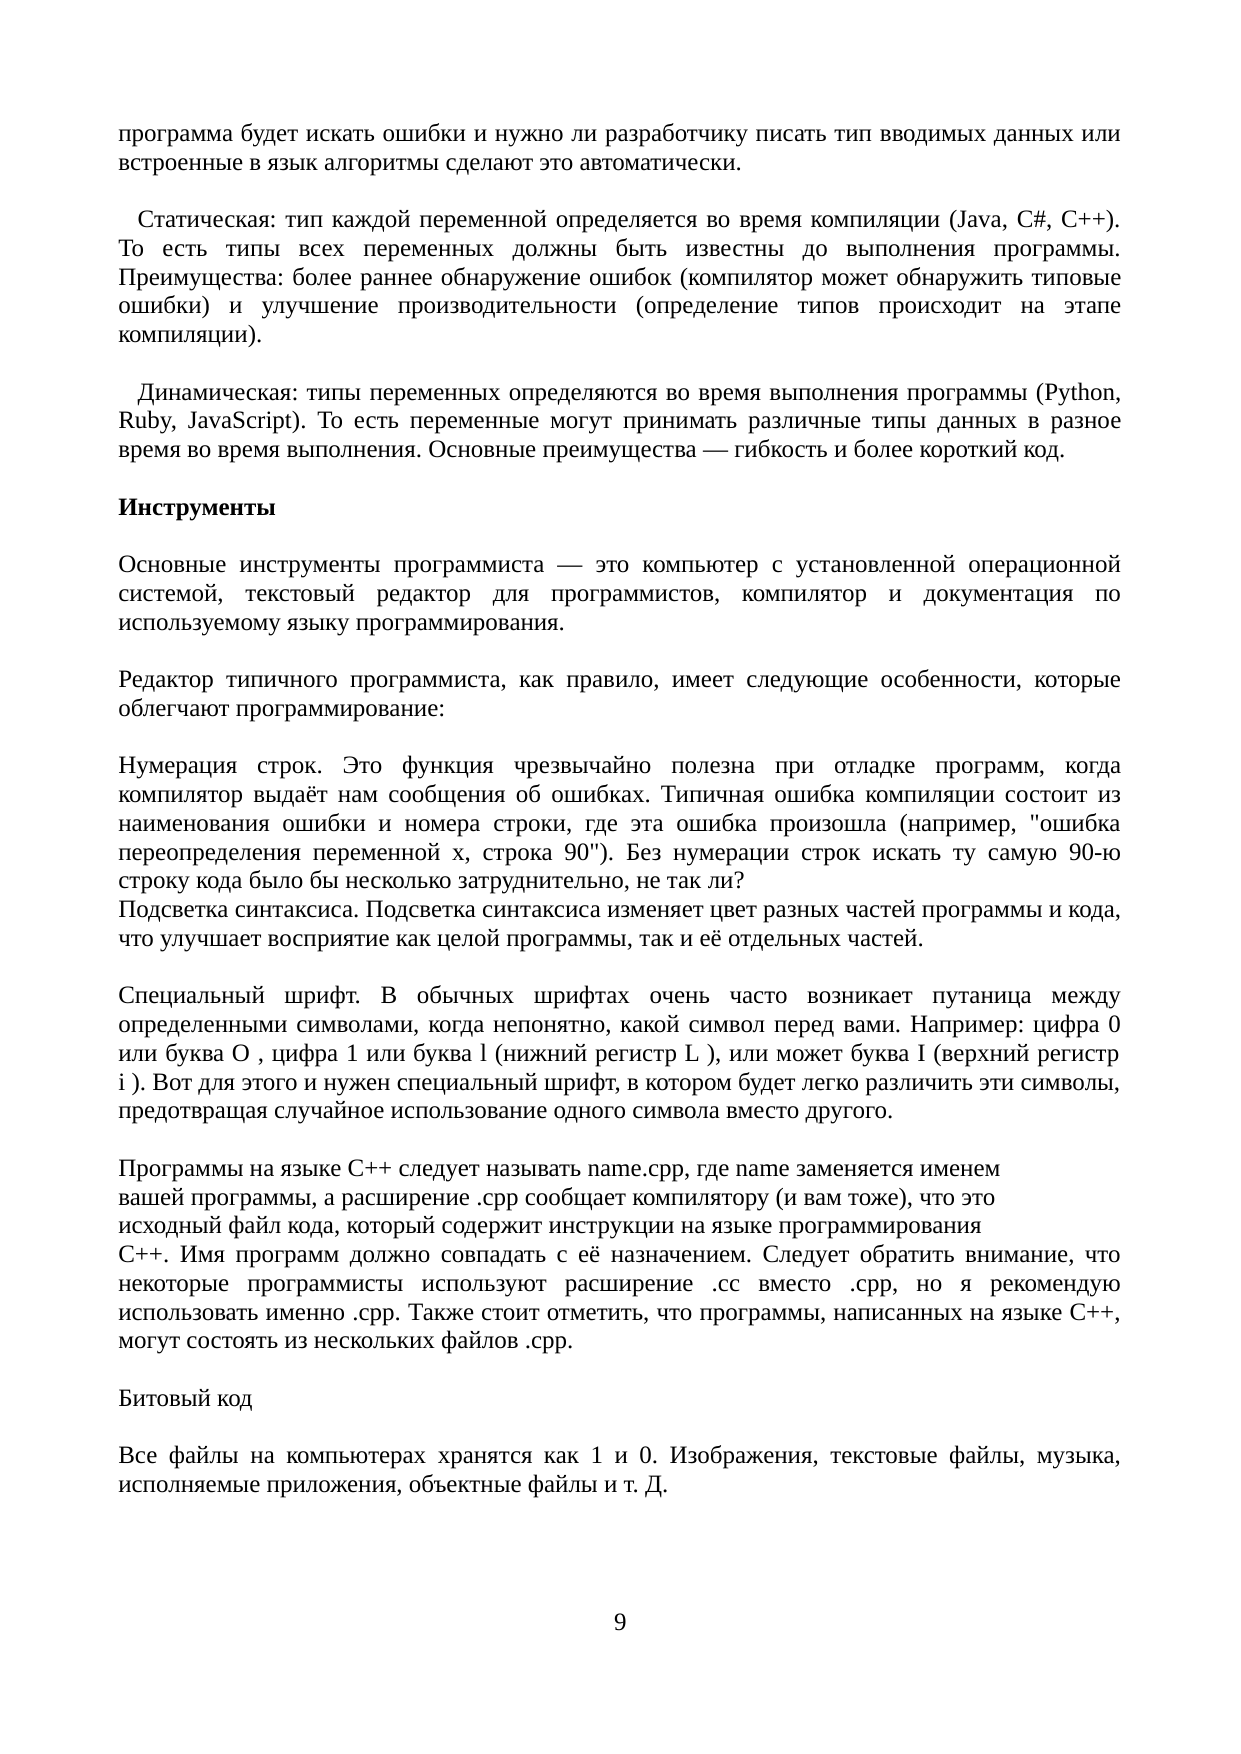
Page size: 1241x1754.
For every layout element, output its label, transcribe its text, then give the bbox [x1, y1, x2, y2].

text Нумерация строк. Это функция чрезвычайно полезна при отладке программ, когда компилятор выдаёт нам сообщения об ошибках. Типичная ошибка компиляции состоит из наименования ошибки и номера строки, где эта ошибка произошла (например, "ошибка переопределения переменной x, строка 90"). Без нумерации строк искать ту самую 90-ю строку кода было бы несколько затруднительно, не так ли? [118, 751, 1122, 894]
text Битовый код [118, 1383, 1122, 1412]
text Программы на языке C++ следует называть name.cpp, где name заменяется именем [118, 1153, 1122, 1182]
text программа будет искать ошибки и нужно ли разработчику писать тип вводимых данных или встроенные в язык алгоритмы сделают это автоматически. [118, 118, 1122, 176]
text Основные инструменты программиста — это компьютер с установленной операционной системой, текстовый редактор для программистов, компилятор и документация по используемому языку программирования. [118, 549, 1122, 636]
text Инструменты [118, 492, 1122, 521]
text Редактор типичного программиста, как правило, имеет следующие особенности, которые облегчают программирование: [118, 664, 1122, 722]
text вашей программы, а расширение .cpp сообщает компилятору (и вам тоже), что это [118, 1182, 1122, 1211]
text исходный файл кода, который содержит инструкции на языке программирования [118, 1211, 1122, 1239]
text Подсветка синтаксиса. Подсветка синтаксиса изменяет цвет разных частей программы и кода, что улучшает восприятие как целой программы, так и её отдельных частей. [118, 894, 1122, 952]
text C++. Имя программ должно совпадать с её назначением. Следует обратить внимание, что некоторые программисты используют расширение .cc вместо .cpp, но я рекомендую использовать именно .cpp. Также стоит отметить, что программы, написанных на языке C++, могут состоять из нескольких файлов .cpp. [118, 1239, 1122, 1354]
text Специальный шрифт. В обычных шрифтах очень часто возникает путаница между определенными символами, когда непонятно, какой символ перед вами. Например: цифра 0 или буква O , цифра 1 или буква l (нижний регистр L ), или может буква I (верхний регистр i ). Вот для этого и нужен специальный шрифт, в котором будет легко различить эти символы, предотвращая случайное использование одного символа вместо другого. [118, 981, 1122, 1124]
text Все файлы на компьютерах хранятся как 1 и 0. Изображения, текстовые файлы, музыка, исполняемые приложения, объектные файлы и т. Д. [118, 1441, 1122, 1498]
text 💡Статическая: тип каждой переменной определяется во время компиляции (Java, C#, C++). То есть типы всех переменных должны быть известны до выполнения программы. Преимущества: более раннее обнаружение ошибок (компилятор может обнаружить типовые ошибки) и улучшение производительности (определение типов происходит на этапе компиляции). [118, 204, 1122, 348]
text 💡Динамическая: типы переменных определяются во время выполнения программы (Python, Ruby, JavaScript). То есть переменные могут принимать различные типы данных в разное время во время выполнения. Основные преимущества — гибкость и более короткий код. [118, 377, 1122, 463]
